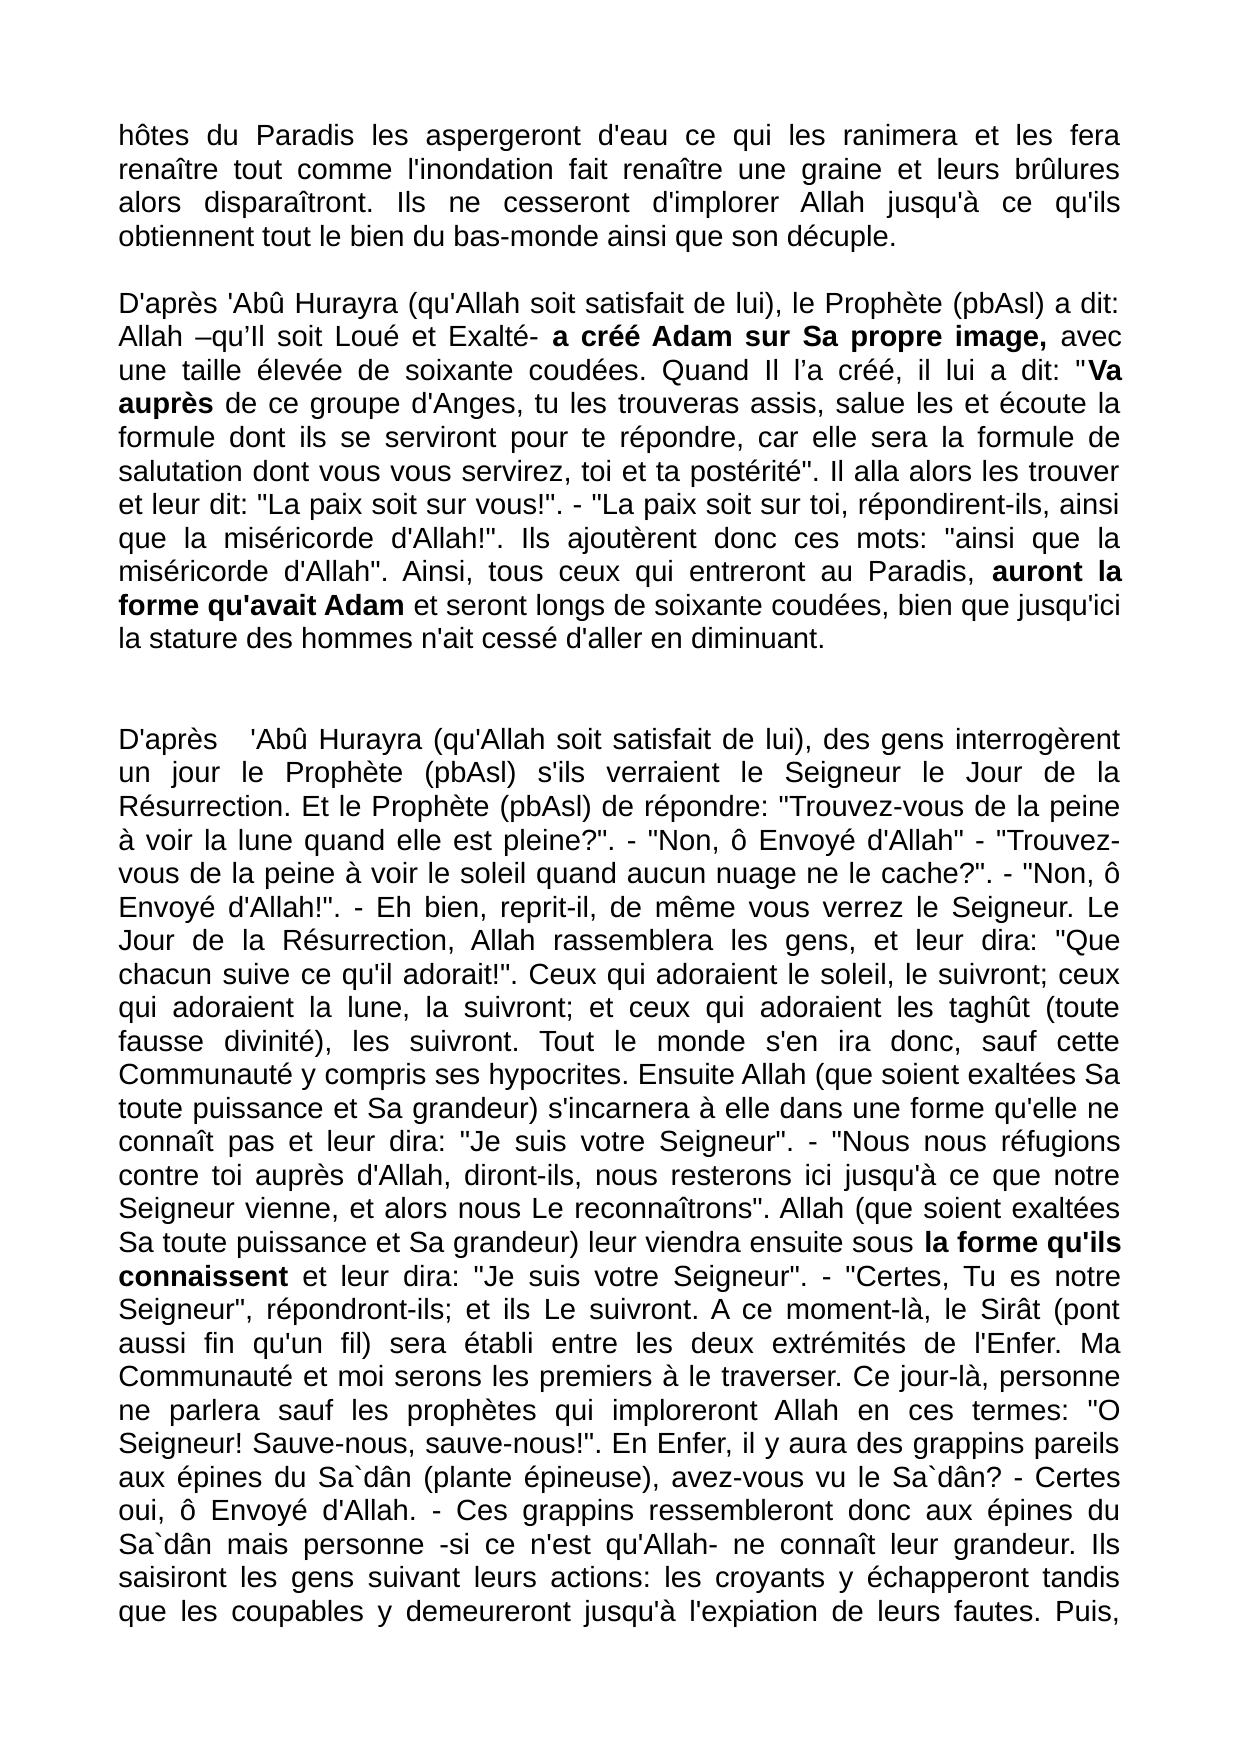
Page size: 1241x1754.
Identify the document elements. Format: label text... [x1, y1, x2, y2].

text hôtes du Paradis les aspergeront d'eau ce qui les ranimera et les fera renaître tout comme l'inondation fait renaître une graine et leurs brûlures alors disparaîtront. Ils ne cesseront d'implorer Allah jusqu'à ce qu'ils obtiennent tout le bien du bas-monde ainsi que son décuple. [118, 118, 1122, 252]
text D'après 'Abû Hurayra (qu'Allah soit satisfait de lui), des gens interrogèrent un jour le Prophète (pbAsl) s'ils verraient le Seigneur le Jour de la Résurrection. Et le Prophète (pbAsl) de répondre: "Trouvez-vous de la peine à voir la lune quand elle est pleine?". - "Non, ô Envoyé d'Allah" - "Trouvez-vous de la peine à voir le soleil quand aucun nuage ne le cache?". - "Non, ô Envoyé d'Allah!". - Eh bien, reprit-il, de même vous verrez le Seigneur. Le Jour de la Résurrection, Allah rassemblera les gens, et leur dira: "Que chacun suive ce qu'il adorait!". Ceux qui adoraient le soleil, le suivront; ceux qui adoraient la lune, la suivront; et ceux qui adoraient les taghût (toute fausse divinité), les suivront. Tout le monde s'en ira donc, sauf cette Communauté y compris ses hypocrites. Ensuite Allah (que soient exaltées Sa toute puissance et Sa grandeur) s'incarnera à elle dans une forme qu'elle ne connaît pas et leur dira: "Je suis votre Seigneur". - "Nous nous réfugions contre toi auprès d'Allah, diront-ils, nous resterons ici jusqu'à ce que notre Seigneur vienne, et alors nous Le reconnaîtrons". Allah (que soient exaltées Sa toute puissance et Sa grandeur) leur viendra ensuite sous la forme qu'ils connaissent et leur dira: "Je suis votre Seigneur". - "Certes, Tu es notre Seigneur", répondront-ils; et ils Le suivront. A ce moment-là, le Sirât (pont aussi fin qu'un fil) sera établi entre les deux extrémités de l'Enfer. Ma Communauté et moi serons les premiers à le traverser. Ce jour-là, personne ne parlera sauf les prophètes qui imploreront Allah en ces termes: "O Seigneur! Sauve-nous, sauve-nous!". En Enfer, il y aura des grappins pareils aux épines du Sa`dân (plante épineuse), avez-vous vu le Sa`dân? - Certes oui, ô Envoyé d'Allah. - Ces grappins ressembleront donc aux épines du Sa`dân mais personne -si ce n'est qu'Allah- ne connaît leur grandeur. Ils saisiront les gens suivant leurs actions: les croyants y échapperont tandis que les coupables y demeureront jusqu'à l'expiation de leurs fautes. Puis, [118, 722, 1122, 1627]
text D'après 'Abû Hurayra (qu'Allah soit satisfait de lui), le Prophète (pbAsl) a dit: Allah –qu’Il soit Loué et Exalté- a créé Adam sur Sa propre image, avec une taille élevée de soixante coudées. Quand Il l’a créé, il lui a dit: "Va auprès de ce groupe d'Anges, tu les trouveras assis, salue les et écoute la formule dont ils se serviront pour te répondre, car elle sera la formule de salutation dont vous vous servirez, toi et ta postérité". Il alla alors les trouver et leur dit: "La paix soit sur vous!". - "La paix soit sur toi, répondirent-ils, ainsi que la miséricorde d'Allah!". Ils ajoutèrent donc ces mots: "ainsi que la miséricorde d'Allah". Ainsi, tous ceux qui entreront au Paradis, auront la forme qu'avait Adam et seront longs de soixante coudées, bien que jusqu'ici la stature des hommes n'ait cessé d'aller en diminuant. [118, 286, 1122, 655]
